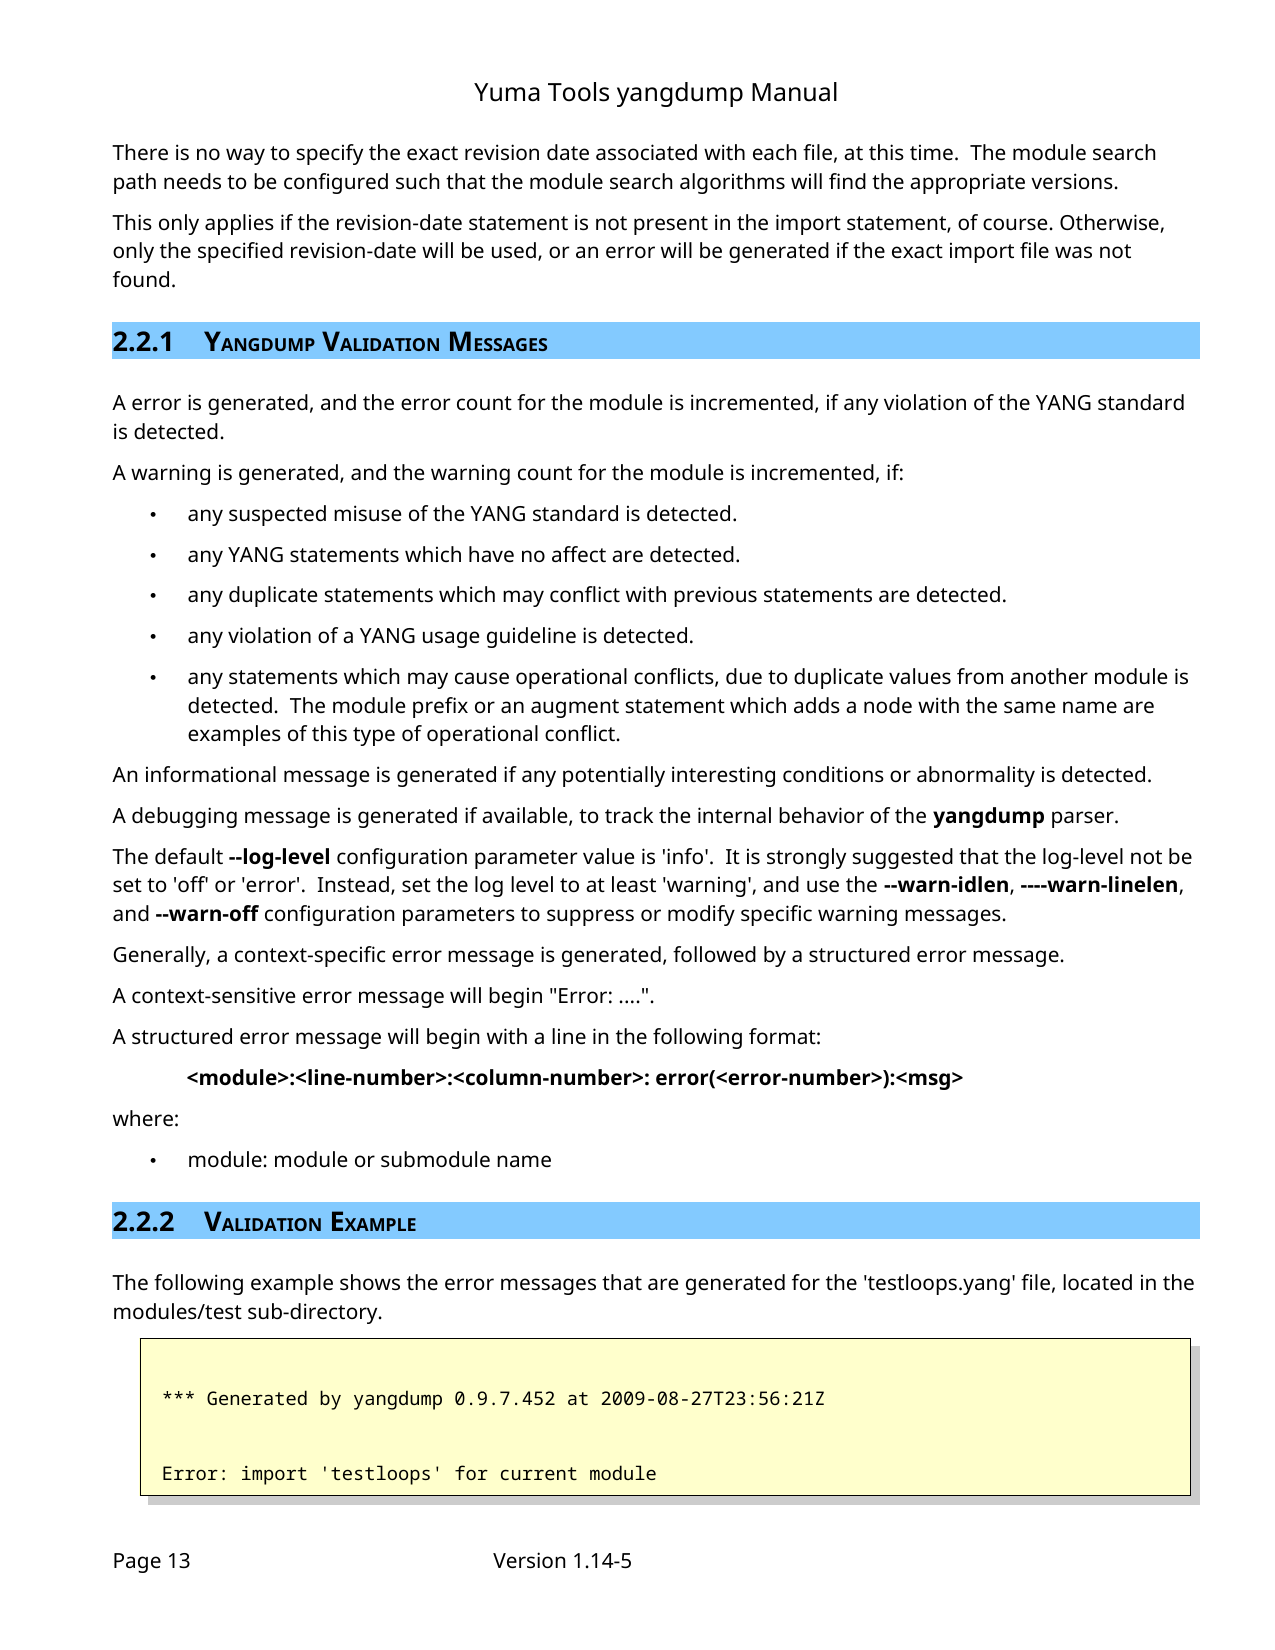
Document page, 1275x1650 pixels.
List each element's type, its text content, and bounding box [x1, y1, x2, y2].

text Generally, a context-specific error message is generated, followed by a structured error message. [112, 940, 1200, 968]
text Error: import 'testloops' for current module [141, 1450, 1190, 1495]
text The default --log-level configuration parameter value is 'info'. It is strongly suggested that the log-level not be set to 'off' or 'error'. Instead, set the log level to at least 'warning', and use the --warn-idlen, ----warn-linelen, and --warn-off configuration parameters to suppress or modify specific warning messages. [112, 842, 1200, 927]
list any YANG statements which have no affect are detected. [150, 540, 1200, 568]
subtitle Validation Example [112, 1202, 1200, 1239]
text There is no way to specify the exact revision date associated with each file, at this time. The module search path needs to be configured such that the module search algorithms will find the appropriate versions. [112, 138, 1200, 195]
list any statements which may cause operational conflicts, due to duplicate values from another module is detected. The module prefix or an augment statement which adds a node with the same name are examples of this type of operational conflict. [150, 662, 1200, 748]
subtitle Yangdump Validation Messages [112, 322, 1200, 359]
text The following example shows the error messages that are generated for the 'testloops.yang' file, located in the modules/test sub-directory. [112, 1268, 1200, 1325]
list any suspected misuse of the YANG standard is detected. [150, 499, 1200, 527]
list any duplicate statements which may conflict with previous statements are detected. [150, 581, 1200, 609]
text An informational message is generated if any potentially interesting conditions or abnormality is detected. [112, 760, 1200, 789]
text A debugging message is generated if available, to track the internal behavior of the yangdump parser. [112, 801, 1200, 830]
text This only applies if the revision-date statement is not present in the import statement, of course. Otherwise, only the specified revision-date will be used, or an error will be generated if the exact import file was not found. [112, 208, 1200, 293]
text *** Generated by yangdump 0.9.7.452 at 2009-08-27T23:56:21Z [141, 1375, 1190, 1411]
list any violation of a YANG usage guideline is detected. [150, 622, 1200, 650]
text <module>:<line-number>:<column-number>: error(<error-number>):<msg> [112, 1063, 1200, 1091]
list module: module or submodule name [150, 1145, 1200, 1173]
text A error is generated, and the error count for the module is incremented, if any violation of the YANG standard is detected. [112, 388, 1200, 445]
text where: [112, 1104, 1200, 1132]
text A context-sensitive error message will begin "Error: ....". [112, 981, 1200, 1009]
text A warning is generated, and the warning count for the module is incremented, if: [112, 458, 1200, 486]
text A structured error message will begin with a line in the following format: [112, 1022, 1200, 1050]
